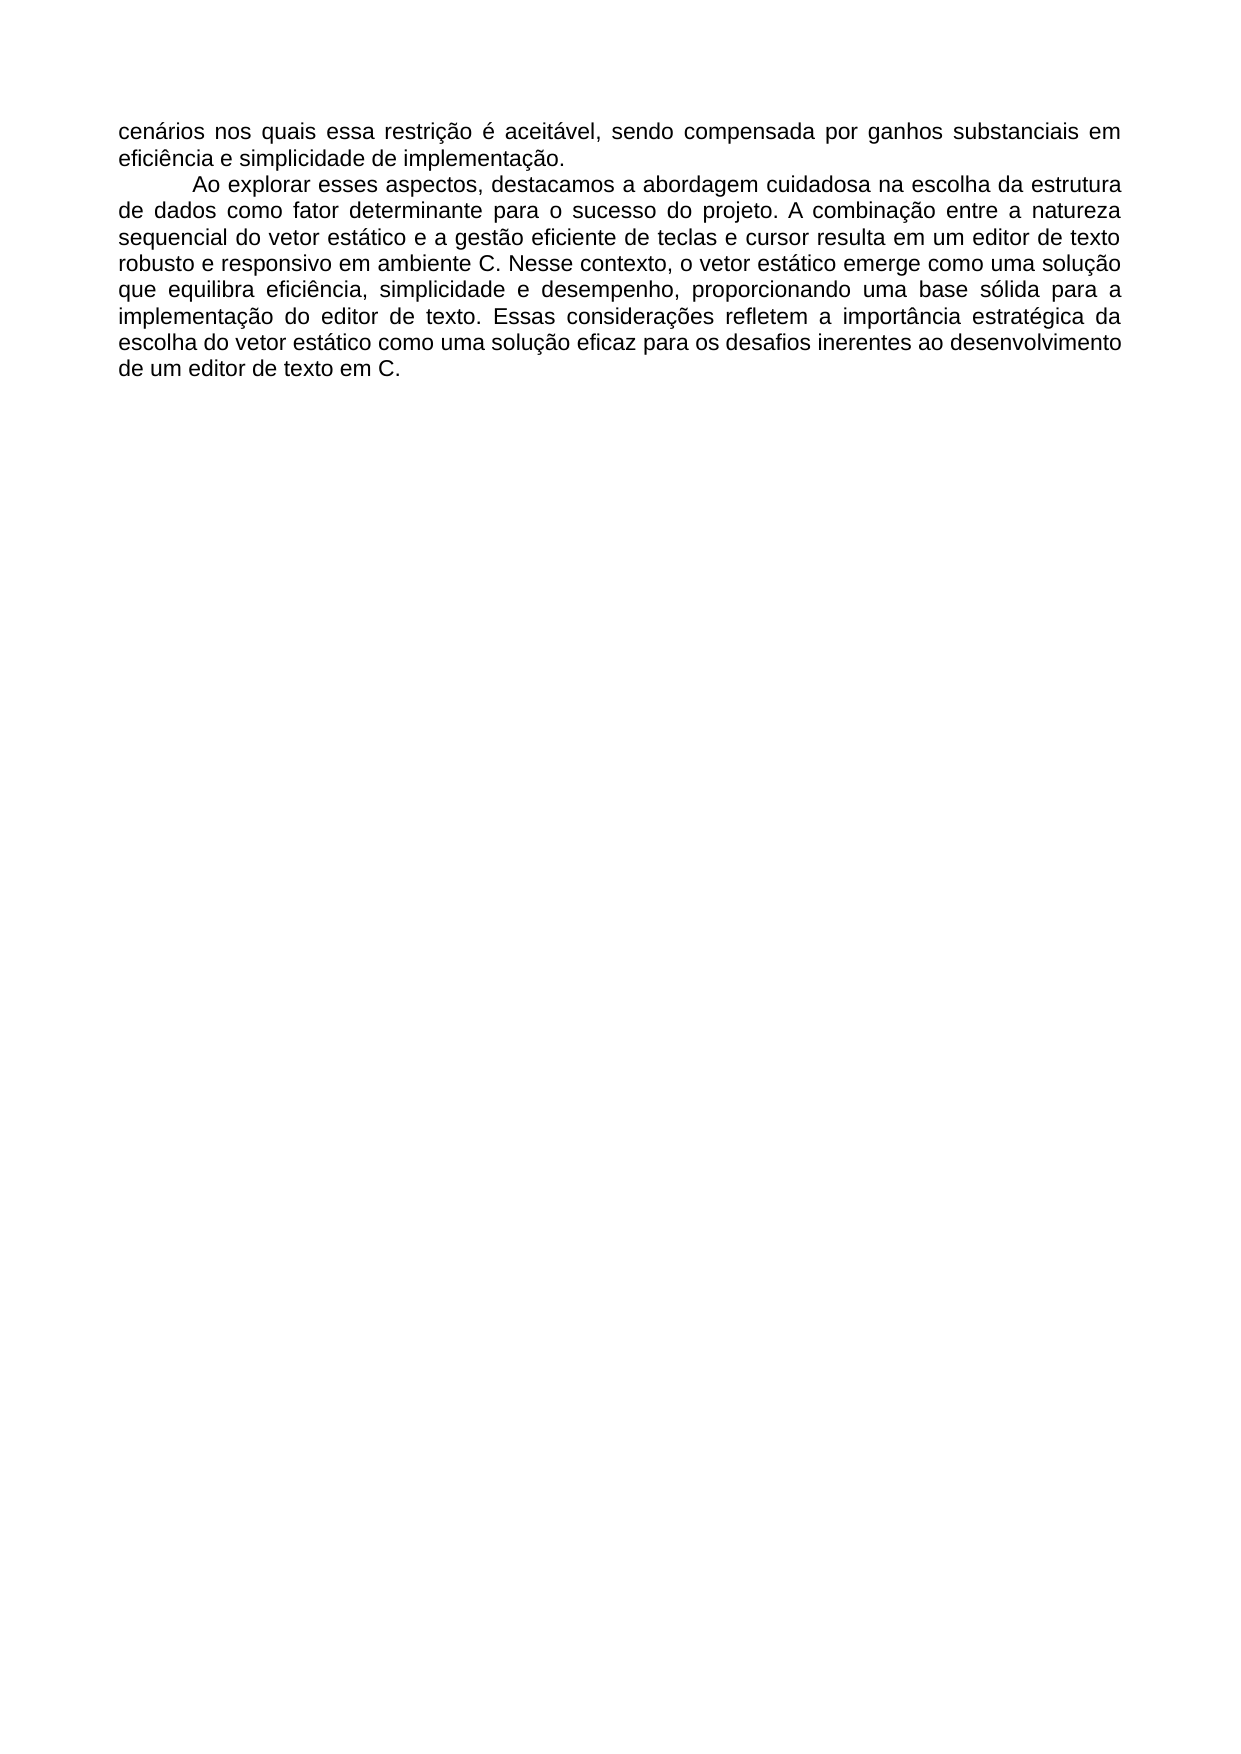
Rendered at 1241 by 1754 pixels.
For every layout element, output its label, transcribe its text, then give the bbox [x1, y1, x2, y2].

text Ao explorar esses aspectos, destacamos a abordagem cuidadosa na escolha da estrutura de dados como fator determinante para o sucesso do projeto. A combinação entre a natureza sequencial do vetor estático e a gestão eficiente de teclas e cursor resulta em um editor de texto robusto e responsivo em ambiente C. Nesse contexto, o vetor estático emerge como uma solução que equilibra eficiência, simplicidade e desempenho, proporcionando uma base sólida para a implementação do editor de texto. Essas considerações refletem a importância estratégica da escolha do vetor estático como uma solução eficaz para os desafios inerentes ao desenvolvimento de um editor de texto em C. [118, 171, 1122, 382]
text cenários nos quais essa restrição é aceitável, sendo compensada por ganhos substanciais em eficiência e simplicidade de implementação. [118, 118, 1122, 171]
